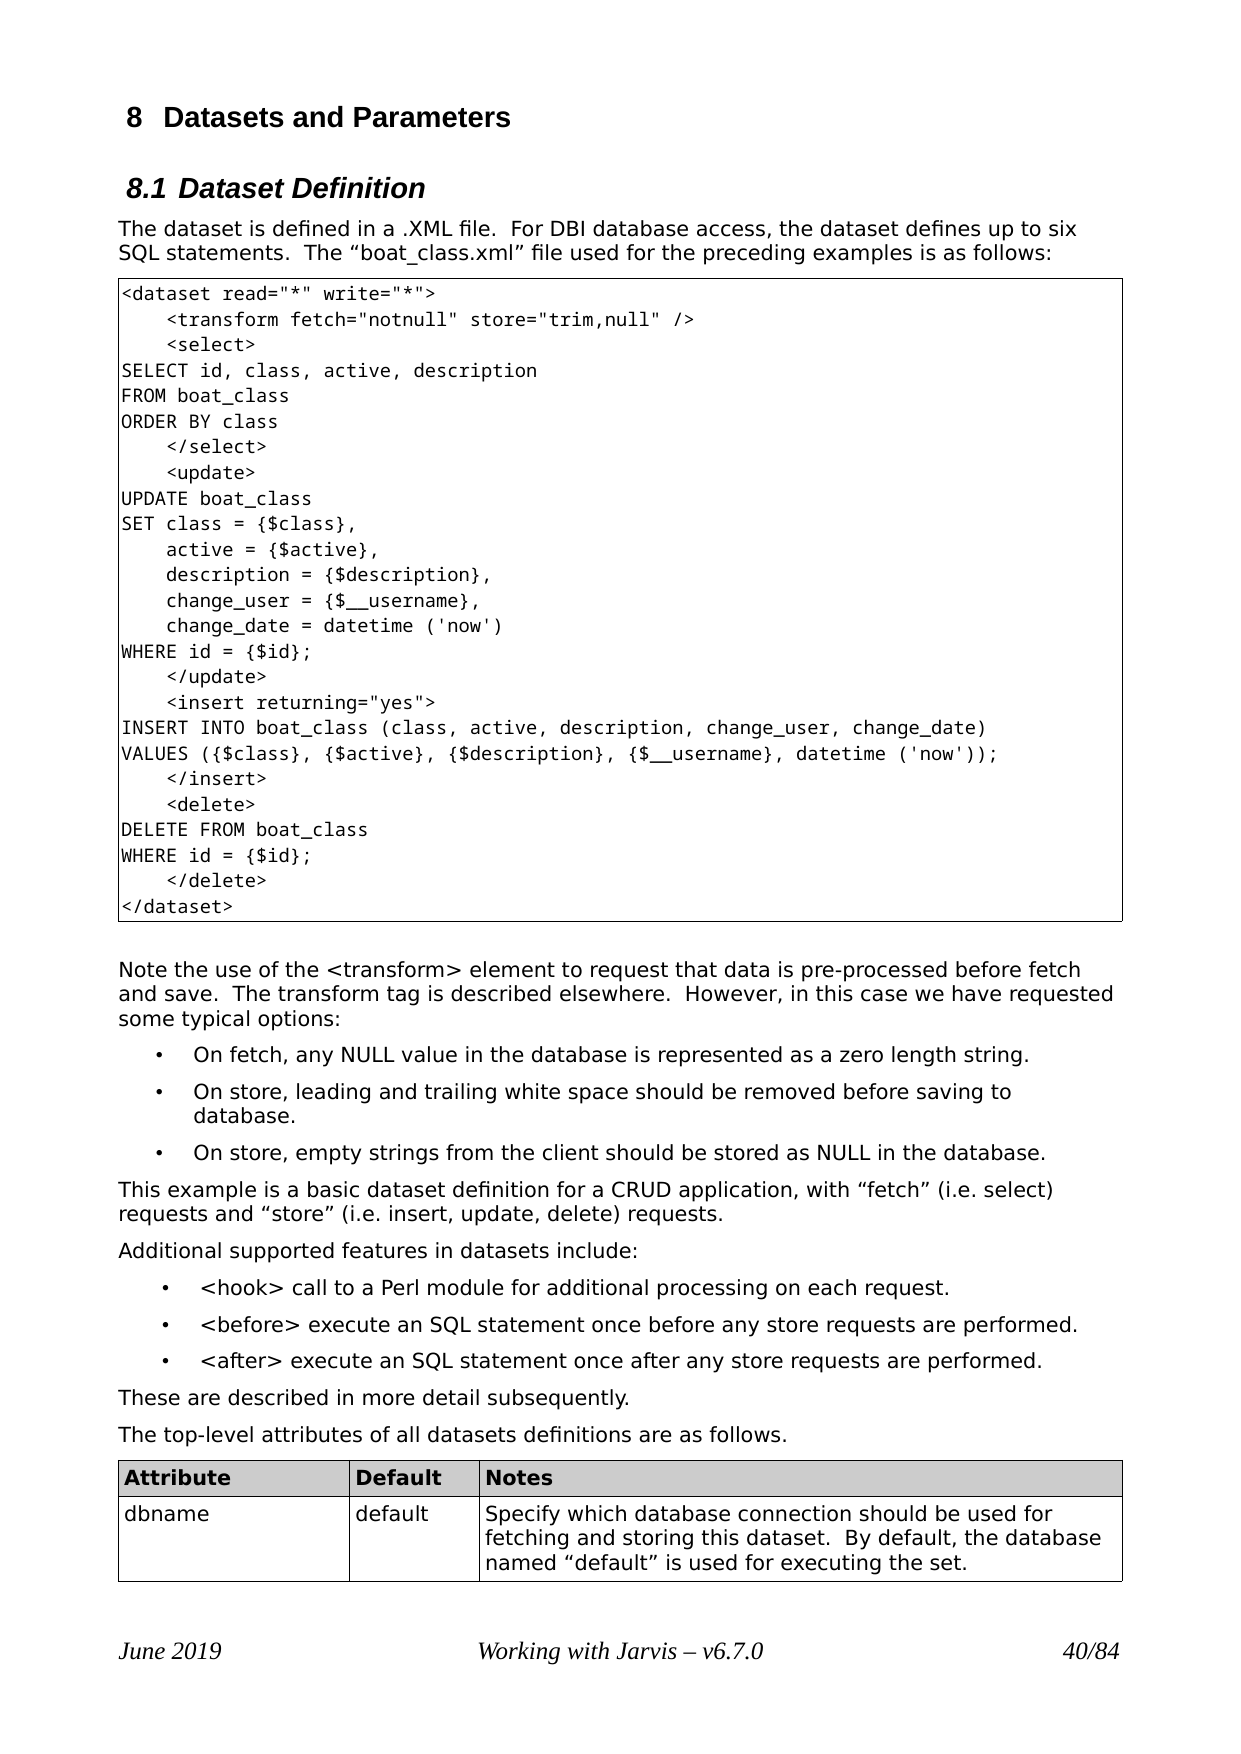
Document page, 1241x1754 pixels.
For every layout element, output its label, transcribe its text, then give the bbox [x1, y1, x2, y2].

subtitle Datasets and Parameters [118, 100, 1122, 133]
list <before> execute an SQL statement once before any store requests are performed. [162, 1313, 1122, 1337]
text This example is a basic dataset definition for a CRUD application, with “fetch” (i.e. select) requests and “store” (i.e. insert, update, delete) requests. [118, 1178, 1122, 1227]
table_cell Specify which database connection should be used for fetching and storing this dataset. By default, the database named “default” is used for executing the set. [480, 1497, 1122, 1581]
list On store, leading and trailing white space should be removed before saving to database. [156, 1080, 1122, 1129]
text SELECT id, class, active, description [119, 355, 1122, 380]
text description = {$description}, [119, 559, 1122, 584]
text <dataset read="*" write="*"> [119, 279, 1122, 304]
text FROM boat_class [119, 380, 1122, 406]
text WHERE id = {$id}; [119, 635, 1122, 661]
list On store, empty strings from the client should be stored as NULL in the database. [156, 1141, 1122, 1166]
text <delete> [119, 788, 1122, 814]
text The dataset is defined in a .XML file. For DBI database access, the dataset defines up to six SQL statements. The “boat_class.xml” file used for the preceding examples is as follows: [118, 217, 1122, 266]
list <hook> call to a Perl module for additional processing on each request. [162, 1276, 1122, 1300]
text DELETE FROM boat_class [119, 814, 1122, 839]
list On fetch, any NULL value in the database is represented as a zero length string. [156, 1043, 1122, 1068]
list <after> execute an SQL statement once after any store requests are performed. [162, 1349, 1122, 1374]
text <update> [119, 457, 1122, 482]
text ORDER BY class [119, 406, 1122, 431]
text UPDATE boat_class [119, 482, 1122, 508]
text VALUES ({$class}, {$active}, {$description}, {$__username}, datetime ('now')); [119, 737, 1122, 763]
text These are described in more detail subsequently. [118, 1386, 1122, 1410]
table_cell dbname [119, 1497, 349, 1581]
text </dataset> [119, 891, 1122, 921]
text WHERE id = {$id}; [119, 839, 1122, 865]
table_header Attribute [119, 1461, 349, 1496]
text change_user = {$__username}, [119, 584, 1122, 610]
text <insert returning="yes"> [119, 686, 1122, 712]
table_cell default [350, 1497, 479, 1581]
text active = {$active}, [119, 533, 1122, 559]
text </delete> [119, 865, 1122, 891]
text SET class = {$class}, [119, 508, 1122, 533]
subtitle Dataset Definition [118, 171, 1122, 204]
text </select> [119, 431, 1122, 457]
table_header Default [350, 1461, 479, 1496]
text Note the use of the <transform> element to request that data is pre-processed before fetch and save. The transform tag is described elsewhere. However, in this case we have requested some typical options: [118, 958, 1122, 1031]
text <select> [119, 329, 1122, 355]
text change_date = datetime ('now') [119, 610, 1122, 635]
text INSERT INTO boat_class (class, active, description, change_user, change_date) [119, 712, 1122, 737]
text The top-level attributes of all datasets definitions are as follows. [118, 1423, 1122, 1447]
text <transform fetch="notnull" store="trim,null" /> [119, 304, 1122, 329]
text Additional supported features in datasets include: [118, 1239, 1122, 1263]
text </update> [119, 661, 1122, 686]
table_header Notes [480, 1461, 1122, 1496]
text </insert> [119, 763, 1122, 788]
